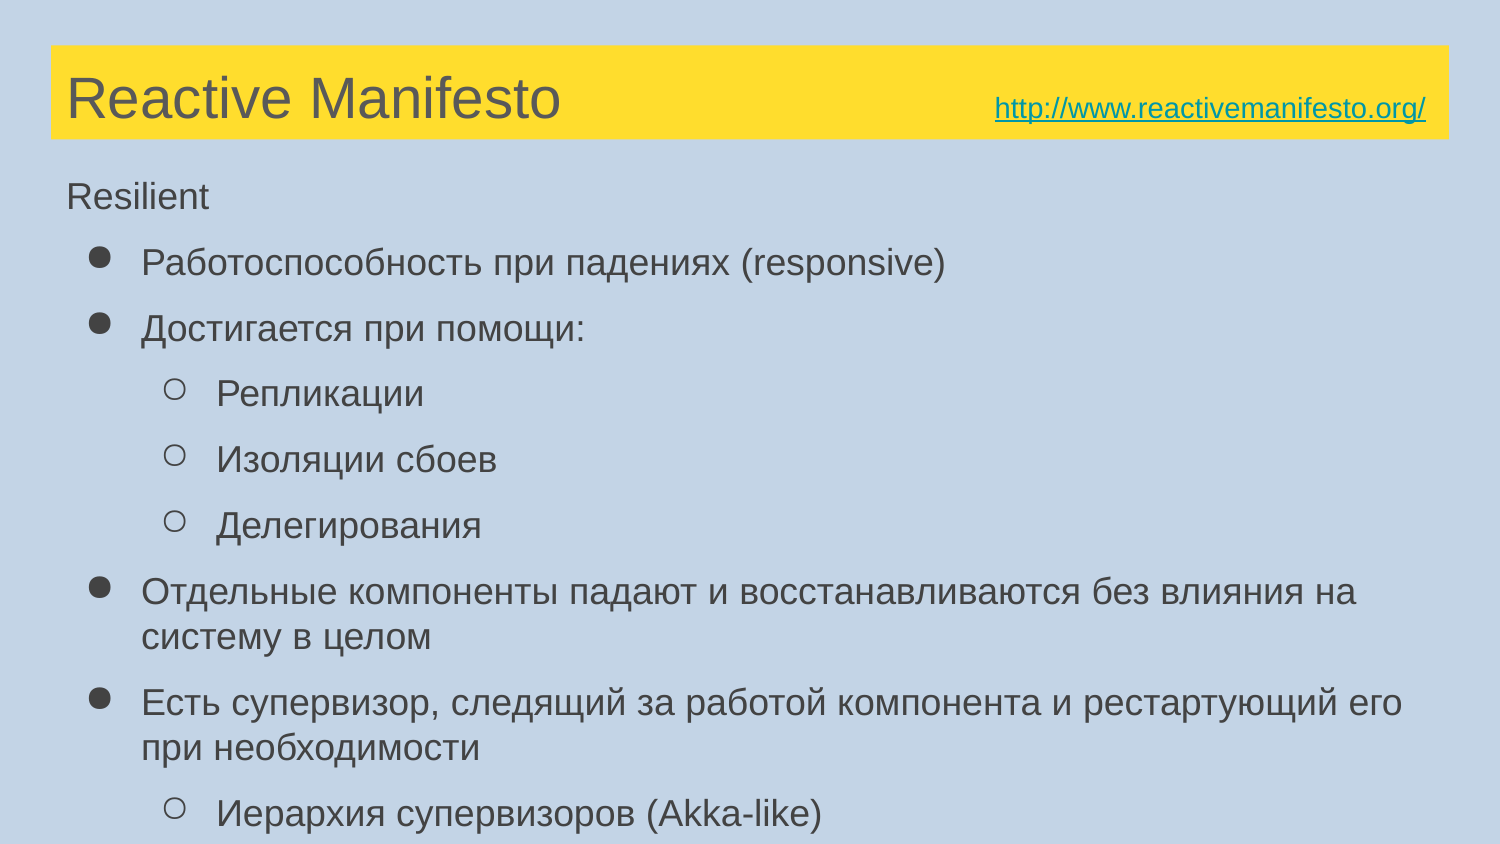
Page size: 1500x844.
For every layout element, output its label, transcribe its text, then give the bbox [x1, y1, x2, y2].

text_box http://www.reactivemanifesto.org/ [702, 45, 1450, 140]
title Reactive Manifesto [51, 45, 702, 140]
text_box Resilient Работоспособность при падениях (responsive) Достигается при помощи: Репликации Изоляции сбоев Делегирования Отдельные компоненты падают и восстанавливаются без влияния на систему в целом Есть супервизор, следящий за работой компонента и рестартующий его при необходимости Иерархия супервизоров (Akka-like) Выбор супервизора в зависимости от серьезности ошибки Клиенты компонента об этом не заботятся [51, 156, 1449, 818]
